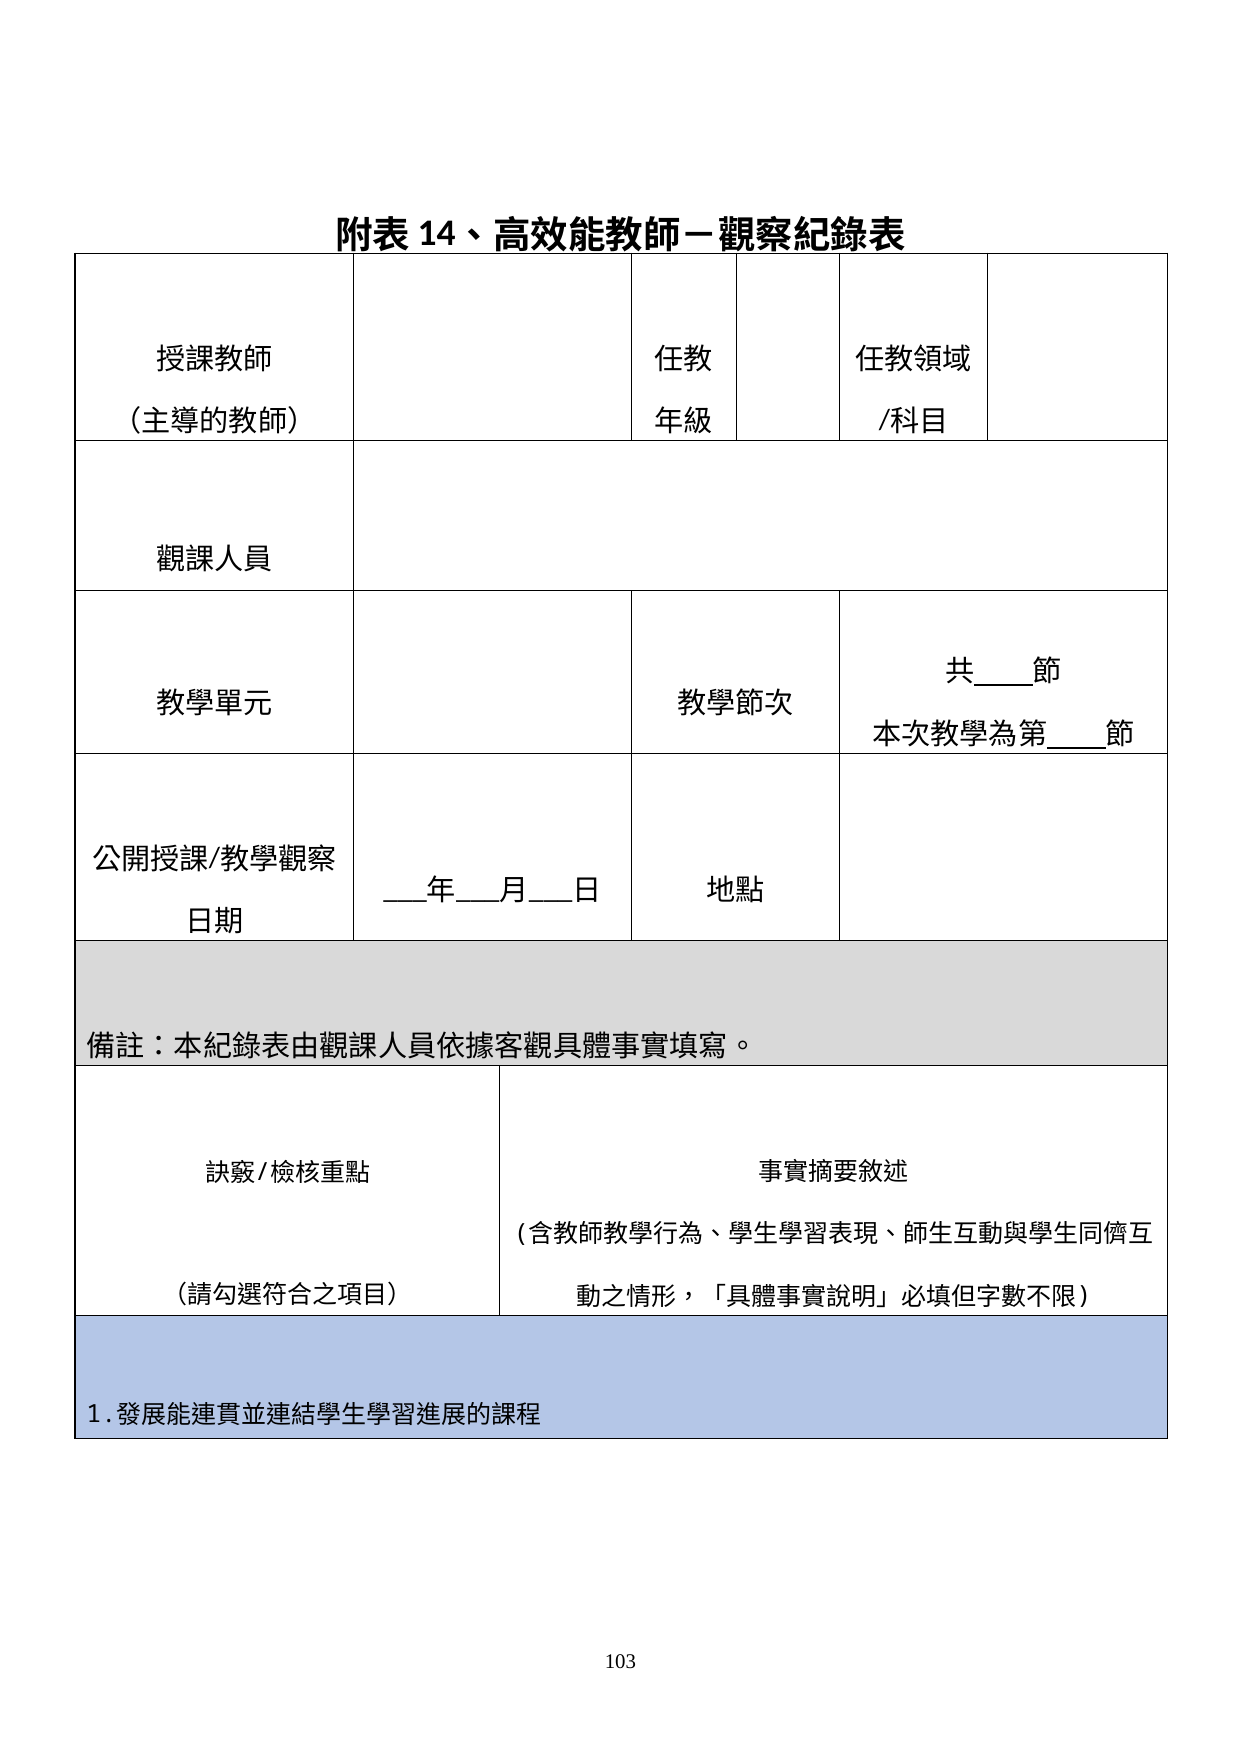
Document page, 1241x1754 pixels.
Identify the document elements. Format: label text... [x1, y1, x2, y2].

table_cell 共 節 本次教學為第 節 [840, 591, 1167, 752]
table_cell ___年___月___日 [354, 754, 631, 940]
table_cell 地點 [632, 754, 839, 940]
table_cell [354, 591, 631, 752]
table_cell 1.發展能連貫並連結學生學習進展的課程 [76, 1316, 1167, 1438]
table_header 授課教師 （主導的教師） [76, 254, 353, 440]
table_cell 觀課人員 [76, 441, 353, 590]
table_header 任教年級 [632, 254, 736, 440]
table_header 任教領域/科目 [840, 254, 987, 440]
table_cell 備註：本紀錄表由觀課人員依據客觀具體事實填寫。 [76, 941, 1167, 1065]
table_cell 教學節次 [632, 591, 839, 752]
table_cell 訣竅/檢核重點 （請勾選符合之項目） [76, 1066, 499, 1315]
table_header [988, 254, 1167, 440]
table_cell [354, 441, 1167, 590]
table_cell 教學單元 [76, 591, 353, 752]
text 附表14、高效能教師－觀察紀錄表 [75, 190, 1165, 252]
table_cell 事實摘要敘述 (含教師教學行為、學生學習表現、師生互動與學生同儕互動之情形，「具體事實說明」必填但字數不限) [500, 1066, 1167, 1315]
table_header [354, 254, 631, 440]
table_cell [840, 754, 1167, 940]
table_cell 公開授課/教學觀察日期 [76, 754, 353, 940]
table_header [737, 254, 839, 440]
